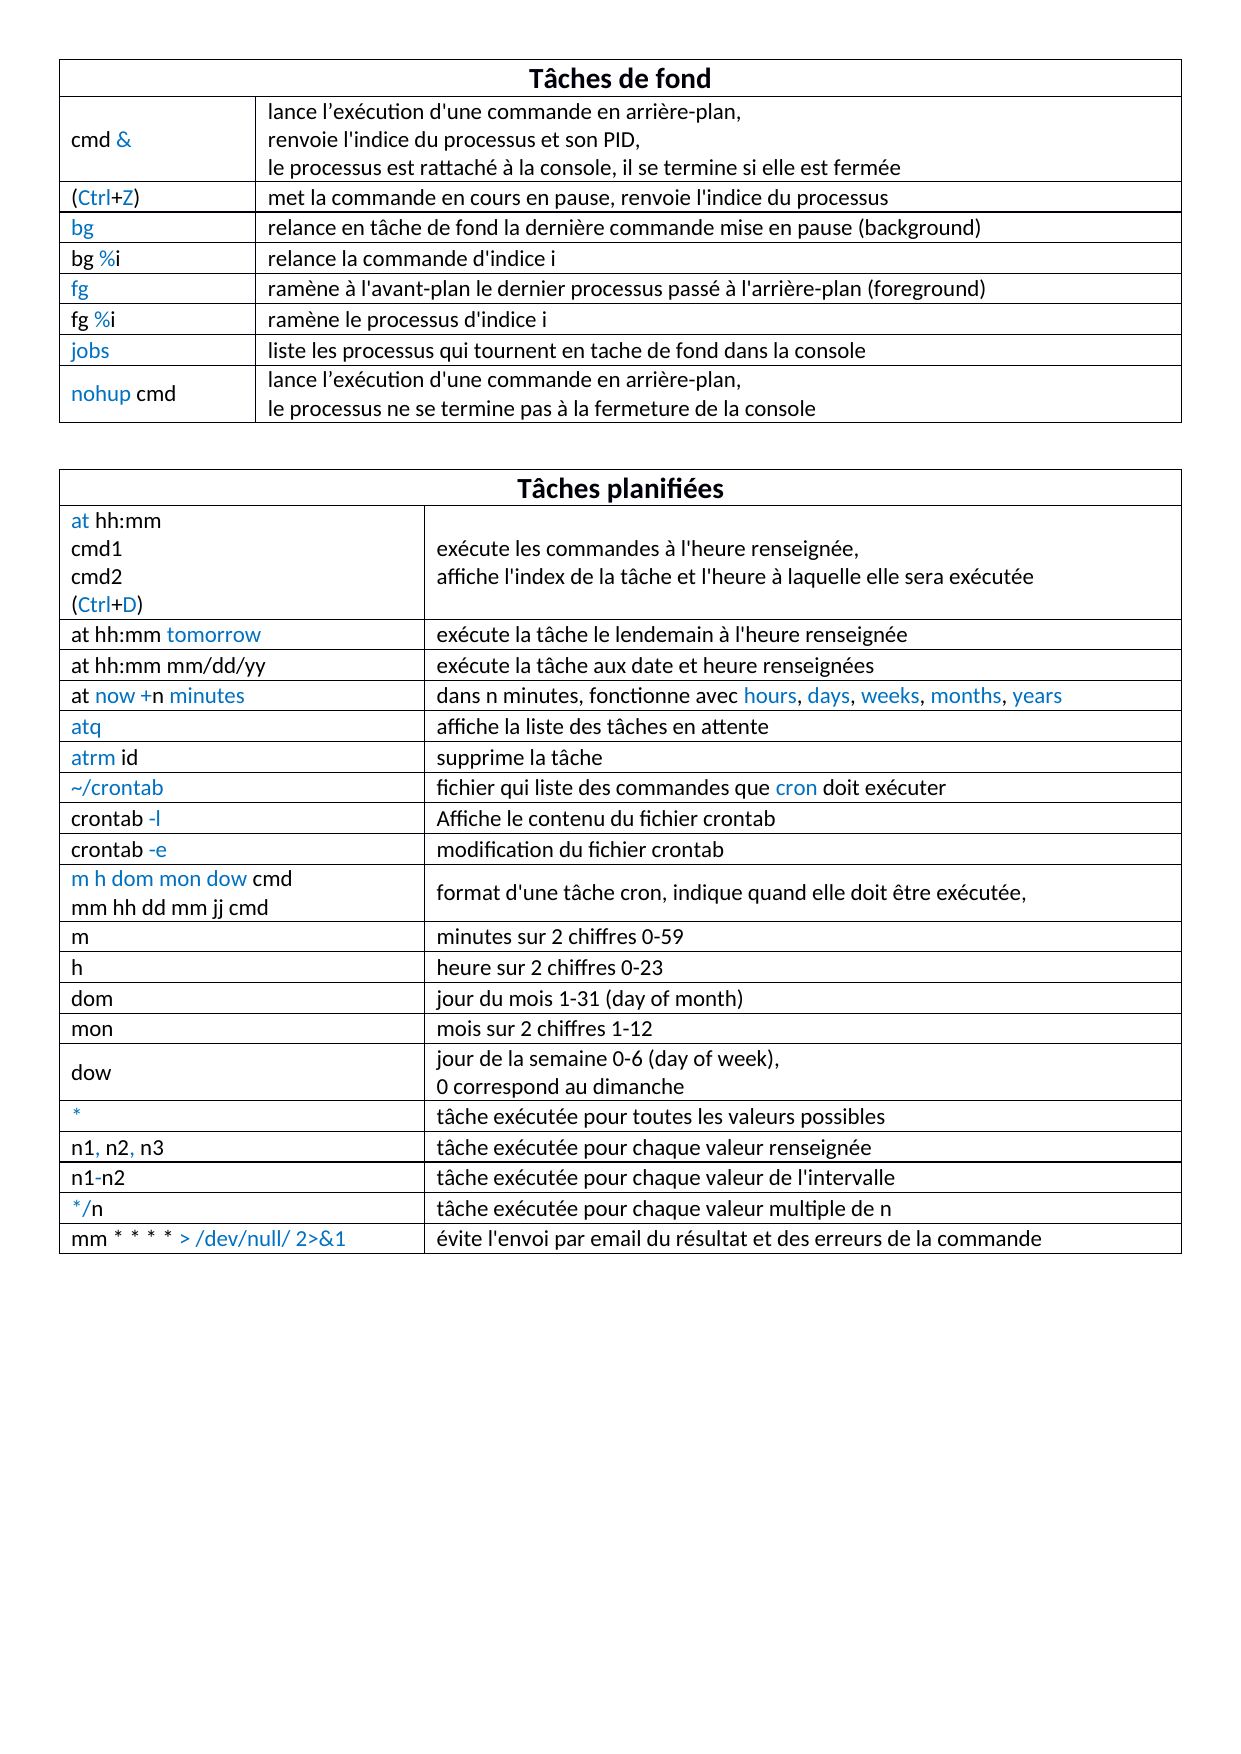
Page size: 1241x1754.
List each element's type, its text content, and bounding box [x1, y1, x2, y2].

table_cell tâche exécutée pour chaque valeur multiple de n [425, 1193, 1181, 1223]
table_cell at hh:mm tomorrow [60, 620, 424, 649]
table_cell h [60, 952, 424, 982]
table_cell bg %i [60, 243, 255, 273]
table_cell liste les processus qui tournent en tache de fond dans la console [256, 335, 1181, 364]
table_cell dow [60, 1044, 424, 1100]
table_cell affiche la liste des tâches en attente [425, 711, 1181, 741]
table_cell mm * * * * > /dev/null/ 2>&1 [60, 1224, 424, 1253]
table_cell bg [60, 213, 255, 242]
table_cell mois sur 2 chiffres 1-12 [425, 1014, 1181, 1043]
table_cell fg [60, 274, 255, 303]
table_cell jobs [60, 335, 255, 364]
table_cell met la commande en cours en pause, renvoie l'indice du processus [256, 182, 1181, 211]
table_cell tâche exécutée pour chaque valeur renseignée [425, 1132, 1181, 1161]
table_cell lance l’exécution d'une commande en arrière-plan, renvoie l'indice du processus et son PID, le processus est rattaché à la console, il se termine si elle est fermée [256, 97, 1181, 181]
table_cell n1, n2, n3 [60, 1132, 424, 1161]
table_cell exécute la tâche le lendemain à l'heure renseignée [425, 620, 1181, 649]
table_cell format d'une tâche cron, indique quand elle doit être exécutée, [425, 865, 1181, 921]
table_cell relance la commande d'indice i [256, 243, 1181, 273]
table_cell at hh:mm cmd1 cmd2 (Ctrl+D) [60, 506, 424, 618]
table_cell fichier qui liste des commandes que cron doit exécuter [425, 773, 1181, 802]
table_cell nohup cmd [60, 366, 255, 422]
table_cell évite l'envoi par email du résultat et des erreurs de la commande [425, 1224, 1181, 1253]
table_header Tâches planifiées [60, 470, 1181, 505]
table_cell * [60, 1101, 424, 1131]
table_cell crontab -l [60, 803, 424, 833]
table_cell jour de la semaine 0-6 (day of week), 0 correspond au dimanche [425, 1044, 1181, 1100]
table_cell exécute les commandes à l'heure renseignée, affiche l'index de la tâche et l'heure à laquelle elle sera exécutée [425, 506, 1181, 618]
table_cell at now +n minutes [60, 681, 424, 710]
table_cell n1-n2 [60, 1163, 424, 1192]
table_cell exécute la tâche aux date et heure renseignées [425, 650, 1181, 680]
table_cell m [60, 922, 424, 951]
table_cell supprime la tâche [425, 742, 1181, 772]
table_header Tâches de fond [60, 60, 1181, 96]
table_cell minutes sur 2 chiffres 0-59 [425, 922, 1181, 951]
table_cell tâche exécutée pour toutes les valeurs possibles [425, 1101, 1181, 1131]
table_cell tâche exécutée pour chaque valeur de l'intervalle [425, 1163, 1181, 1192]
table_cell atrm id [60, 742, 424, 772]
table_cell heure sur 2 chiffres 0-23 [425, 952, 1181, 982]
table_cell ~/crontab [60, 773, 424, 802]
table_cell at hh:mm mm/dd/yy [60, 650, 424, 680]
table_cell ramène le processus d'indice i [256, 304, 1181, 334]
table_cell atq [60, 711, 424, 741]
table_cell fg %i [60, 304, 255, 334]
table_cell Affiche le contenu du fichier crontab [425, 803, 1181, 833]
table_cell lance l’exécution d'une commande en arrière-plan, le processus ne se termine pas à la fermeture de la console [256, 366, 1181, 422]
table_cell modification du fichier crontab [425, 834, 1181, 863]
table_cell dom [60, 983, 424, 1012]
table_cell dans n minutes, fonctionne avec hours, days, weeks, months, years [425, 681, 1181, 710]
table_cell */n [60, 1193, 424, 1223]
table_cell crontab -e [60, 834, 424, 863]
table_cell ramène à l'avant-plan le dernier processus passé à l'arrière-plan (foreground) [256, 274, 1181, 303]
table_cell relance en tâche de fond la dernière commande mise en pause (background) [256, 213, 1181, 242]
table_cell mon [60, 1014, 424, 1043]
table_cell (Ctrl+Z) [60, 182, 255, 211]
table_cell m h dom mon dow cmd mm hh dd mm jj cmd [60, 865, 424, 921]
table_cell cmd & [60, 97, 255, 181]
table_cell jour du mois 1-31 (day of month) [425, 983, 1181, 1012]
